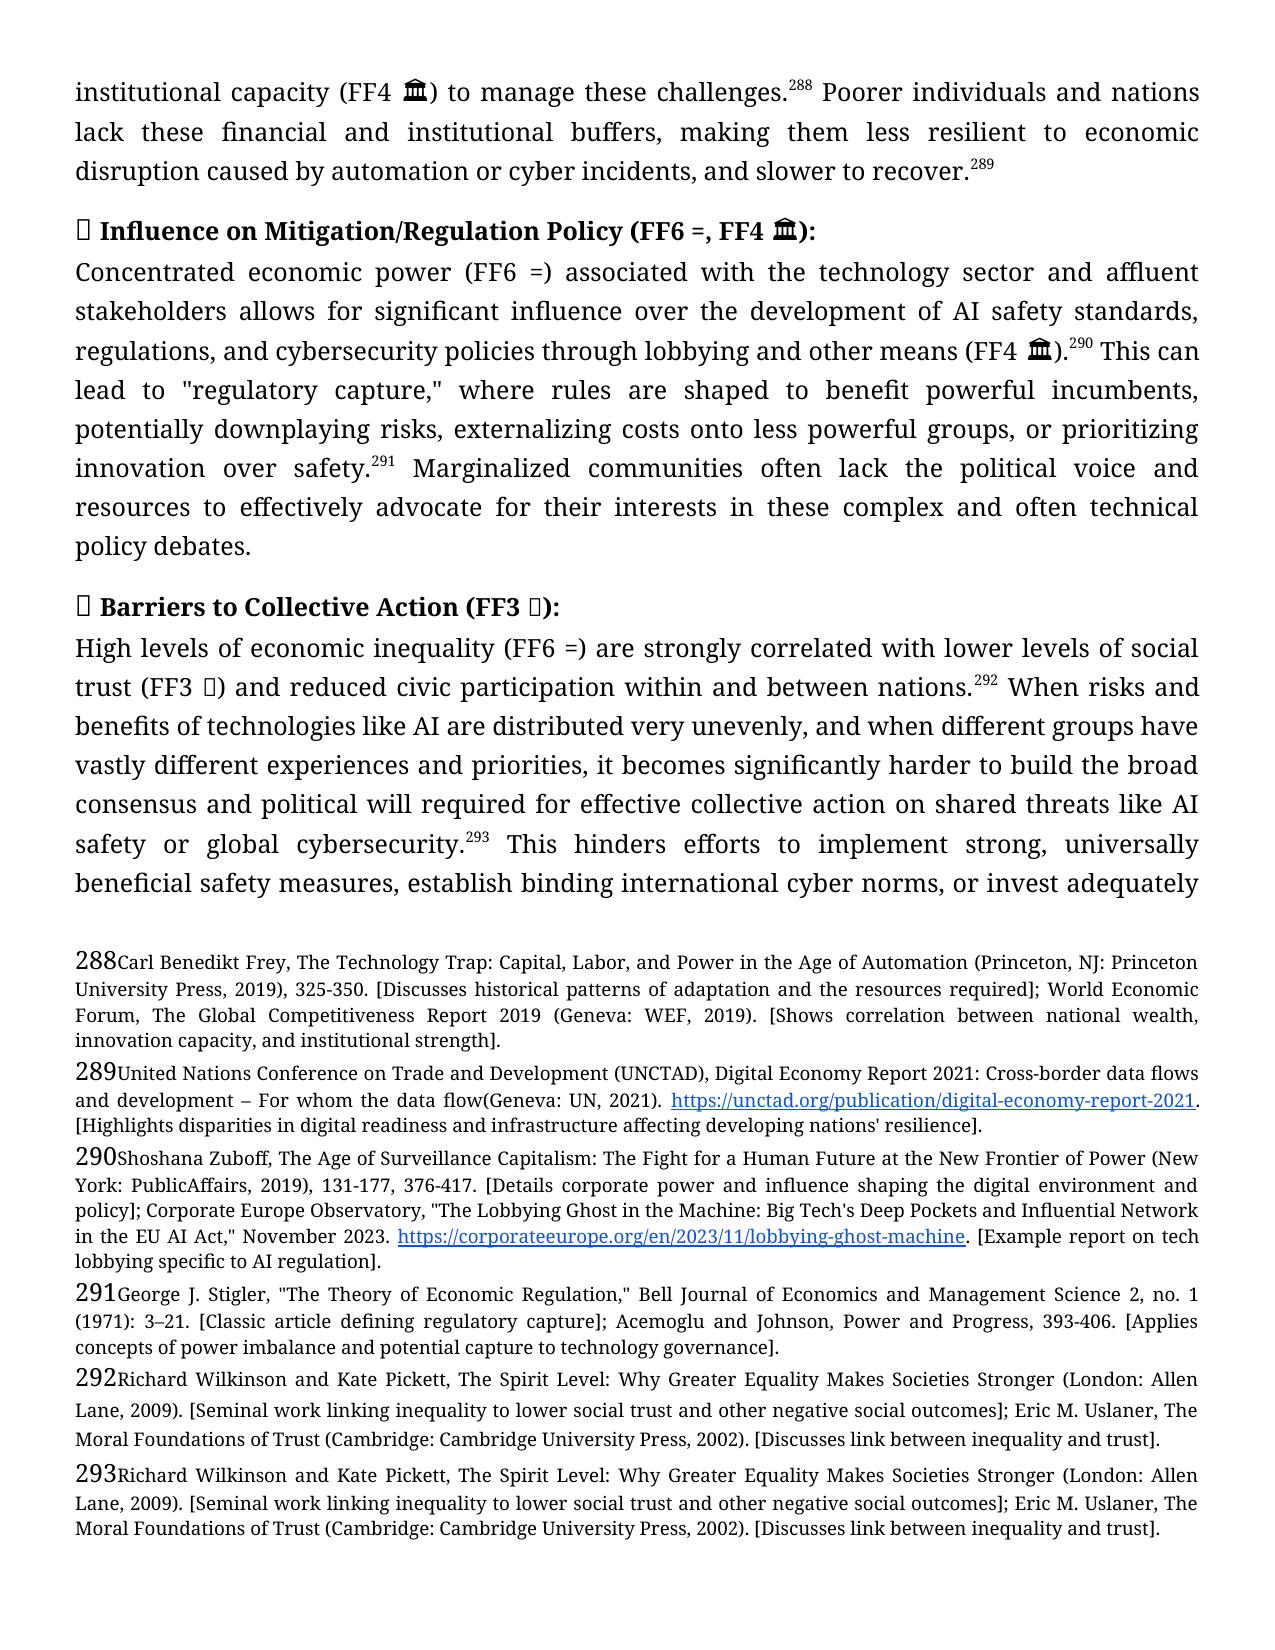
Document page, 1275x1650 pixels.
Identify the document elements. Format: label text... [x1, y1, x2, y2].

text Richard Wilkinson and Kate Pickett, The Spirit Level: Why Greater Equality Makes Societies Stronger (London: Allen Lane, 2009). [Seminal work linking inequality to lower social trust and other negative social outcomes]; Eric M. Uslaner, The Moral Foundations of Trust (Cambridge: Cambridge University Press, 2002). [Discusses link between inequality and trust]. [75, 1456, 1200, 1541]
text United Nations Conference on Trade and Development (UNCTAD), Digital Economy Report 2021: Cross-border data flows and development – For whom the data flow(Geneva: UN, 2021). https://unctad.org/publication/digital-economy-report-2021. [Highlights disparities in digital readiness and infrastructure affecting developing nations' resilience]. [75, 1053, 1200, 1138]
text Carl Benedikt Frey, The Technology Trap: Capital, Labor, and Power in the Age of Automation (Princeton, NJ: Princeton University Press, 2019), 325-350. [Discusses historical patterns of adaptation and the resources required]; World Economic Forum, The Global Competitiveness Report 2019 (Geneva: WEF, 2019). [Shows correlation between national wealth, innovation capacity, and institutional strength]. [75, 942, 1200, 1053]
text Concentrated economic power (FF6 =) associated with the technology sector and affluent stakeholders allows for significant influence over the development of AI safety standards, regulations, and cybersecurity policies through lobbying and other means (FF4 🏛️). This can lead to "regulatory capture," where rules are shaped to benefit powerful incumbents, potentially downplaying risks, externalizing costs onto less powerful groups, or prioritizing innovation over safety. Marginalized communities often lack the political voice and resources to effectively advocate for their interests in these complex and often technical policy debates. [75, 255, 1200, 563]
subtitle 🤖 Barriers to Collective Action (FF3 🤝): [75, 585, 1200, 624]
text High levels of economic inequality (FF6 =) are strongly correlated with lower levels of social trust (FF3 🤝) and reduced civic participation within and between nations. When risks and benefits of technologies like AI are distributed very unevenly, and when different groups have vastly different experiences and priorities, it becomes significantly harder to build the broad consensus and political will required for effective collective action on shared threats like AI safety or global cybersecurity. This hinders efforts to implement strong, universally beneficial safety measures, establish binding international cyber norms, or invest adequately [75, 630, 1200, 899]
text Richard Wilkinson and Kate Pickett, The Spirit Level: Why Greater Equality Makes Societies Stronger (London: Allen Lane, 2009). [Seminal work linking inequality to lower social trust and other negative social outcomes]; Eric M. Uslaner, The Moral Foundations of Trust (Cambridge: Cambridge University Press, 2002). [Discusses link between inequality and trust]. [75, 1359, 1200, 1452]
text Shoshana Zuboff, The Age of Surveillance Capitalism: The Fight for a Human Future at the New Frontier of Power (New York: PublicAffairs, 2019), 131-177, 376-417. [Details corporate power and influence shaping the digital environment and policy]; Corporate Europe Observatory, "The Lobbying Ghost in the Machine: Big Tech's Deep Pockets and Influential Network in the EU AI Act," November 2023. https://corporateeurope.org/en/2023/11/lobbying-ghost-machine. [Example report on tech lobbying specific to AI regulation]. [75, 1138, 1200, 1274]
text institutional capacity (FF4 🏛️) to manage these challenges. Poorer individuals and nations lack these financial and institutional buffers, making them less resilient to economic disruption caused by automation or cyber incidents, and slower to recover. [75, 75, 1200, 187]
subtitle 🤖 Influence on Mitigation/Regulation Policy (FF6 =, FF4 🏛️): [75, 209, 1200, 249]
text George J. Stigler, "The Theory of Economic Regulation," Bell Journal of Economics and Management Science 2, no. 1 (1971): 3–21. [Classic article defining regulatory capture]; Acemoglu and Johnson, Power and Progress, 393-406. [Applies concepts of power imbalance and potential capture to technology governance]. [75, 1274, 1200, 1359]
